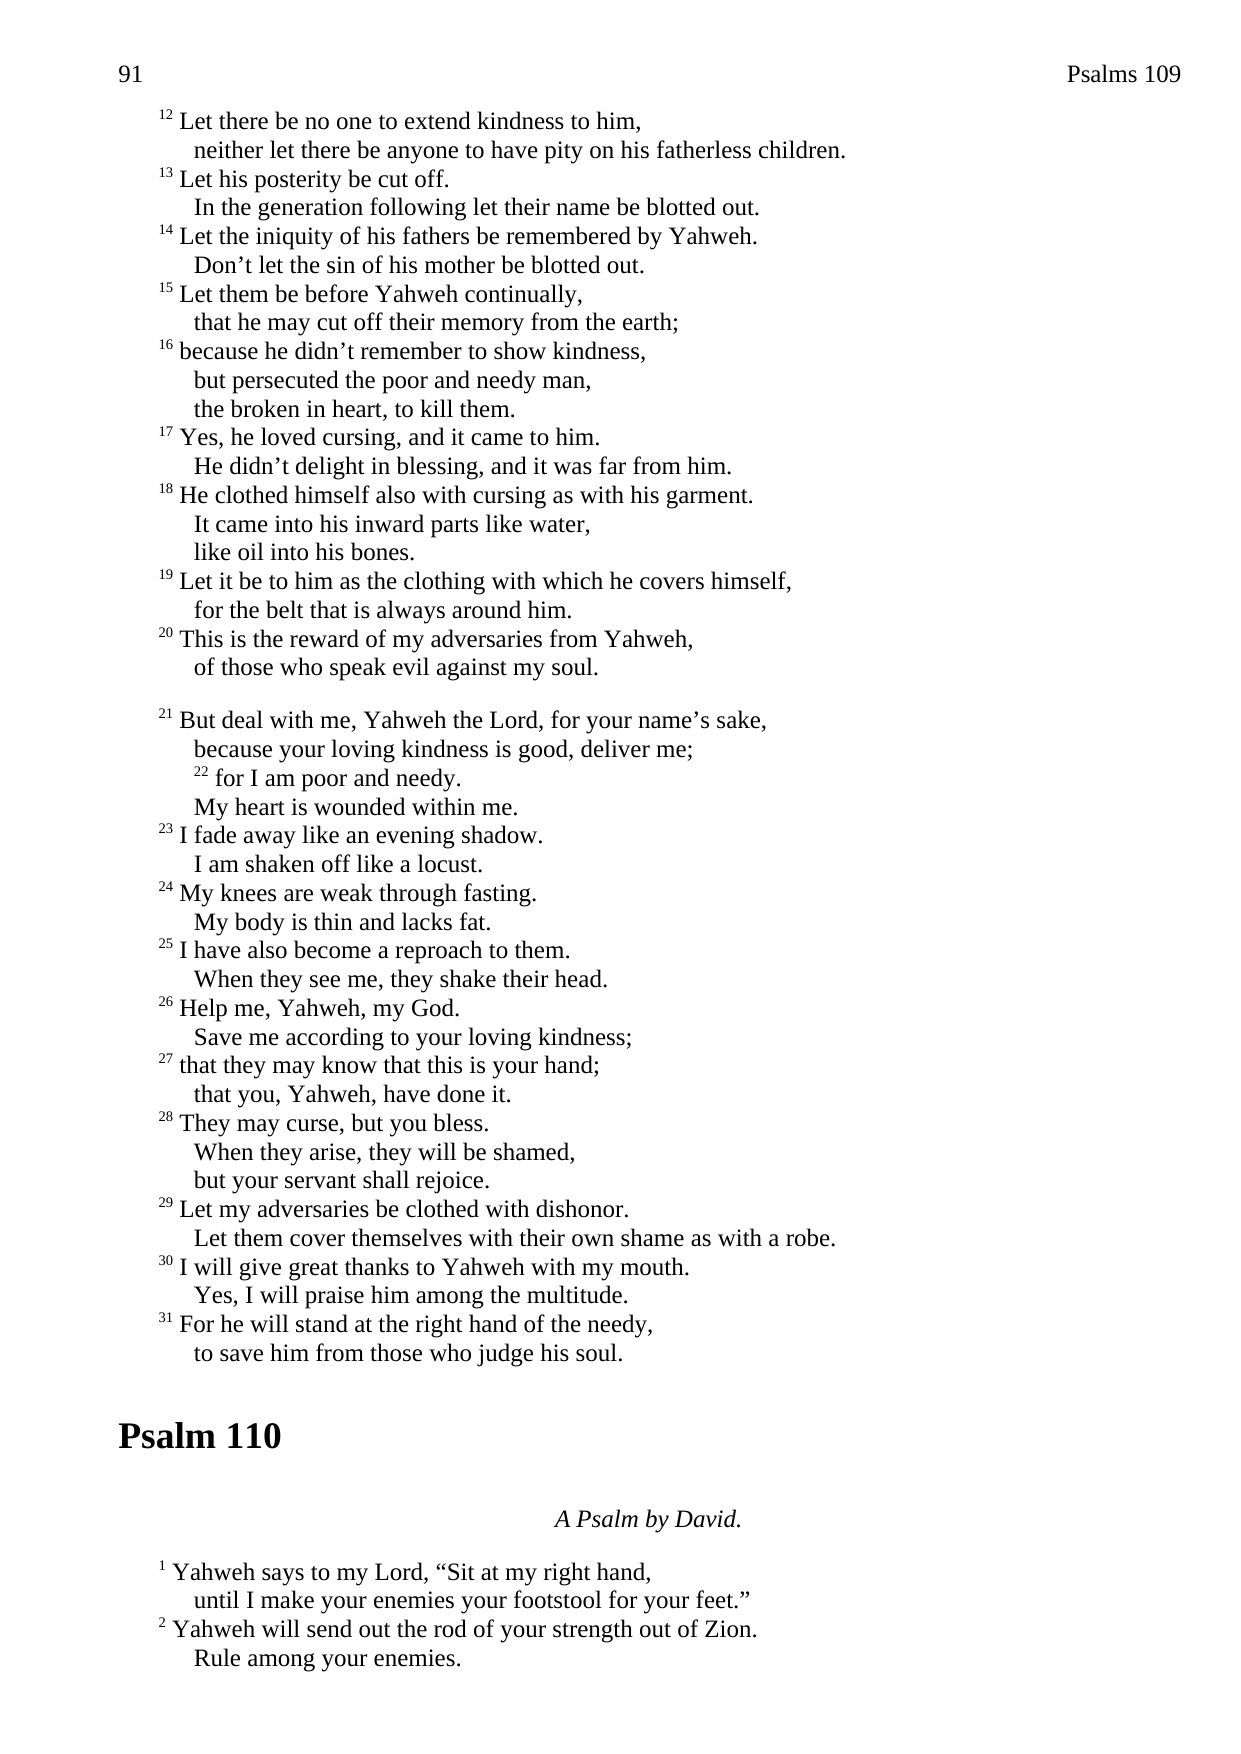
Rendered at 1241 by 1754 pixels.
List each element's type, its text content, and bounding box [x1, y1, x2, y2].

text I am shaken off like a locust. [194, 849, 1181, 878]
text 18 He clothed himself also with cursing as with his garment. [158, 480, 1181, 509]
text 27 that they may know that this is your hand; [158, 1050, 1181, 1079]
text 15 Let them be before Yahweh continually, [158, 279, 1181, 307]
text 16 because he didn’t remember to show kindness, [158, 336, 1181, 365]
text 29 Let my adversaries be clothed with dishonor. [158, 1194, 1181, 1223]
text 25 I have also become a reproach to them. [158, 935, 1181, 964]
text 19 Let it be to him as the clothing with which he covers himself, [158, 566, 1181, 595]
text 1 Yahweh says to my Lord, “Sit at my right hand, [158, 1557, 1181, 1585]
text 24 My knees are weak through fasting. [158, 878, 1181, 907]
text A Psalm by David. [118, 1504, 1181, 1533]
text that he may cut off their memory from the earth; [194, 307, 1181, 336]
text the broken in heart, to kill them. [194, 394, 1181, 422]
text because your loving kindness is good, deliver me; [194, 734, 1181, 763]
text In the generation following let their name be blotted out. [194, 192, 1181, 221]
text Yes, I will praise him among the multitude. [194, 1280, 1181, 1309]
text My body is thin and lacks fat. [194, 907, 1181, 935]
text 13 Let his posterity be cut off. [158, 164, 1181, 192]
text When they arise, they will be shamed, [194, 1137, 1181, 1165]
text 31 For he will stand at the right hand of the needy, [158, 1309, 1181, 1338]
text like oil into his bones. [194, 537, 1181, 566]
text It came into his inward parts like water, [194, 509, 1181, 537]
text Save me according to your loving kindness; [194, 1022, 1181, 1050]
text 2 Yahweh will send out the rod of your strength out of Zion. [158, 1614, 1181, 1643]
text but your servant shall rejoice. [194, 1165, 1181, 1194]
text 28 They may curse, but you bless. [158, 1108, 1181, 1137]
text 30 I will give great thanks to Yahweh with my mouth. [158, 1252, 1181, 1280]
text My heart is wounded within me. [194, 792, 1181, 820]
text of those who speak evil against my soul. [194, 652, 1181, 681]
text 26 Help me, Yahweh, my God. [158, 993, 1181, 1022]
text 23 I fade away like an evening shadow. [158, 820, 1181, 849]
text until I make your enemies your footstool for your feet.” [194, 1585, 1181, 1614]
text that you, Yahweh, have done it. [194, 1079, 1181, 1108]
text for the belt that is always around him. [194, 595, 1181, 624]
text neither let there be anyone to have pity on his fatherless children. [194, 135, 1181, 164]
text Rule among your enemies. [194, 1643, 1181, 1672]
text When they see me, they shake their head. [194, 964, 1181, 993]
text 21 But deal with me, Yahweh the Lord, for your name’s sake, [158, 705, 1181, 734]
text 20 This is the reward of my adversaries from Yahweh, [158, 624, 1181, 652]
text Psalm 110 [118, 1414, 1181, 1457]
text 14 Let the iniquity of his fathers be remembered by Yahweh. [158, 221, 1181, 250]
text 17 Yes, he loved cursing, and it came to him. [158, 422, 1181, 451]
text He didn’t delight in blessing, and it was far from him. [194, 451, 1181, 480]
text Let them cover themselves with their own shame as with a robe. [194, 1223, 1181, 1252]
text but persecuted the poor and needy man, [194, 365, 1181, 394]
text to save him from those who judge his soul. [194, 1338, 1181, 1367]
text 12 Let there be no one to extend kindness to him, [158, 106, 1181, 135]
text 22 for I am poor and needy. [194, 763, 1181, 792]
text Don’t let the sin of his mother be blotted out. [194, 250, 1181, 279]
